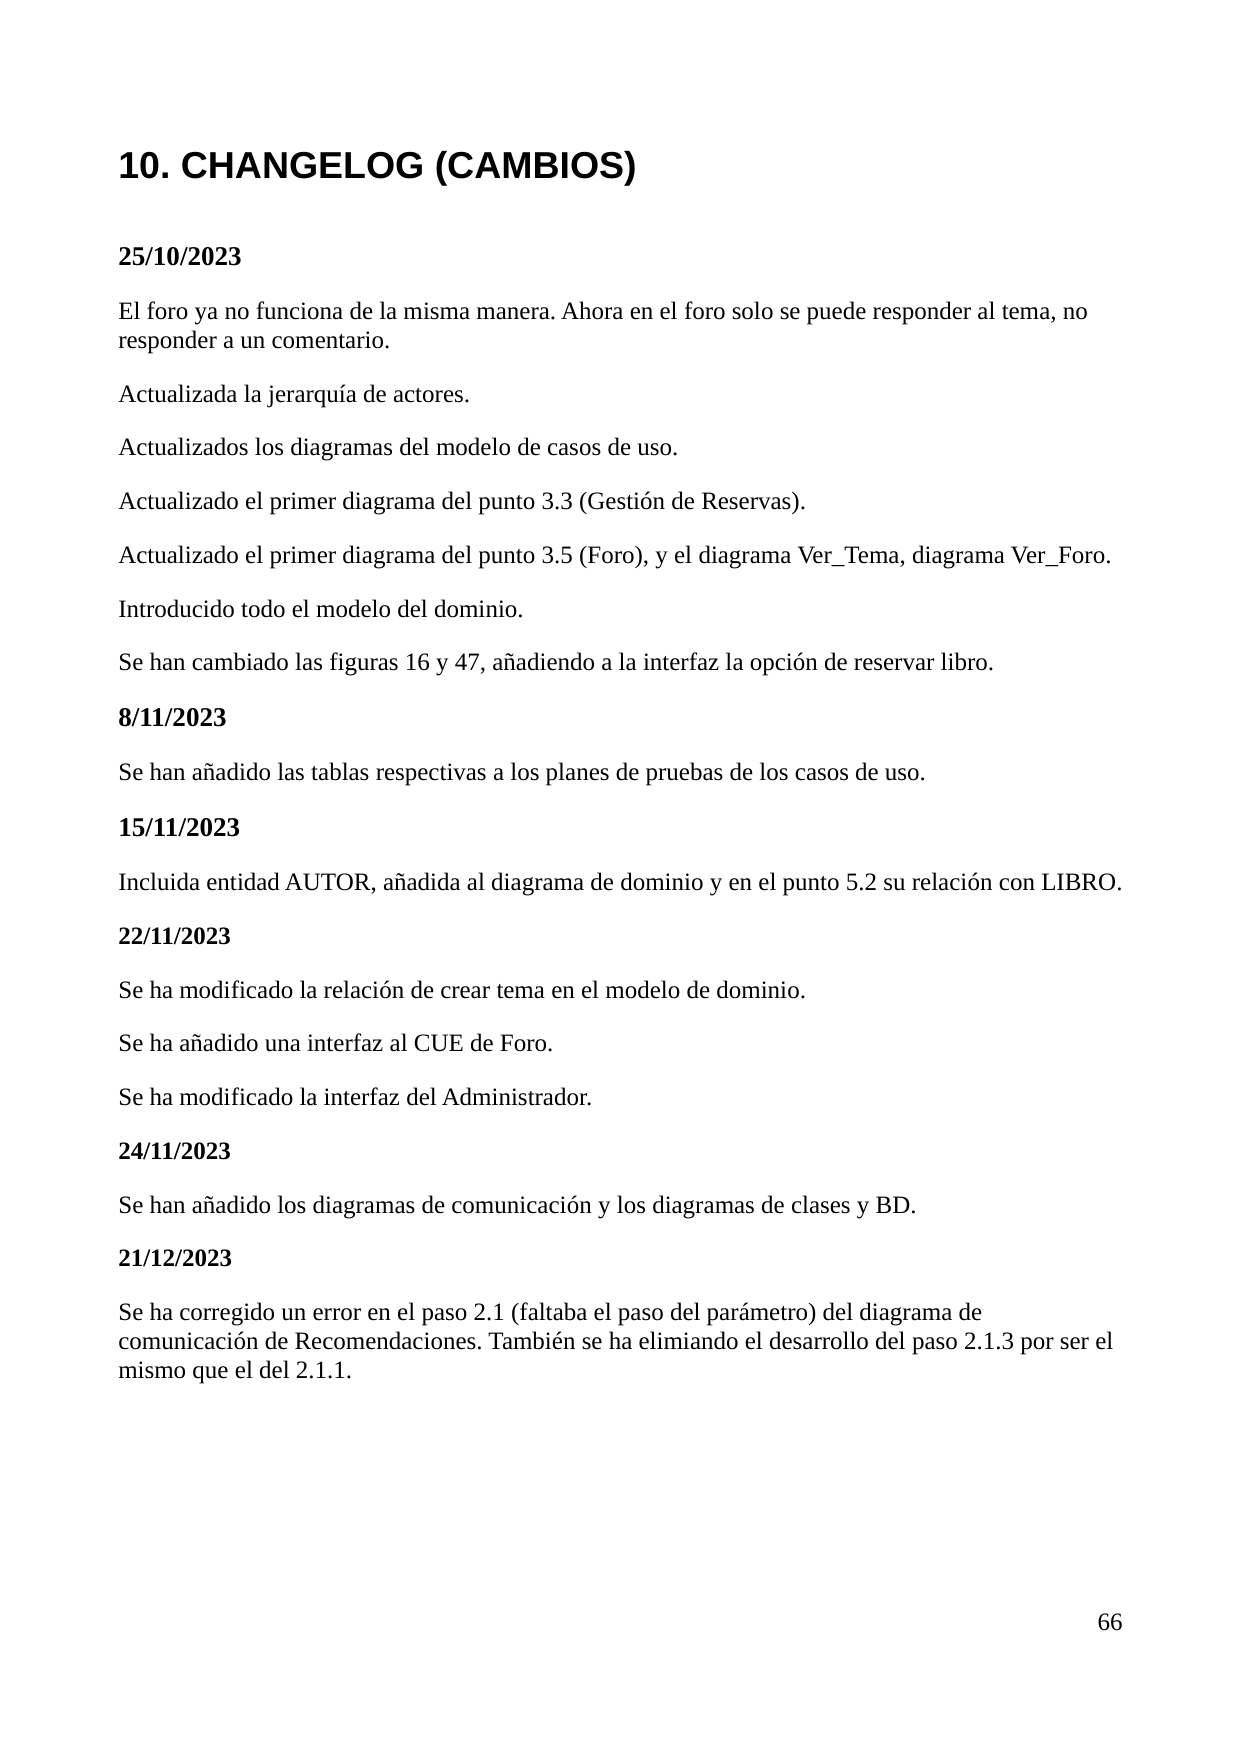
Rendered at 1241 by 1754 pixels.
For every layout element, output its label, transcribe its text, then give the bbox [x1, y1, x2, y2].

text Actualizados los diagramas del modelo de casos de uso. [118, 432, 1122, 461]
text Se ha corregido un error en el paso 2.1 (faltaba el paso del parámetro) del diagrama de comunicación de Recomendaciones. También se ha elimiando el desarrollo del paso 2.1.3 por ser el mismo que el del 2.1.1. [118, 1297, 1122, 1383]
text El foro ya no funciona de la misma manera. Ahora en el foro solo se puede responder al tema, no responder a un comentario. [118, 296, 1122, 354]
text Incluida entidad AUTOR, añadida al diagrama de dominio y en el punto 5.2 su relación con LIBRO. [118, 867, 1122, 896]
text Introducido todo el modelo del dominio. [118, 594, 1122, 622]
text 24/11/2023 [118, 1136, 1122, 1165]
text 22/11/2023 [118, 921, 1122, 950]
text Se ha modificado la interfaz del Administrador. [118, 1082, 1122, 1111]
text 21/12/2023 [118, 1243, 1122, 1272]
text Se han cambiado las figuras 16 y 47, añadiendo a la interfaz la opción de reservar libro. [118, 647, 1122, 676]
text Se han añadido los diagramas de comunicación y los diagramas de clases y BD. [118, 1190, 1122, 1218]
text 15/11/2023 [118, 811, 1122, 842]
text Se ha añadido una interfaz al CUE de Foro. [118, 1028, 1122, 1057]
text Se ha modificado la relación de crear tema en el modelo de dominio. [118, 975, 1122, 1003]
subtitle 10. CHANGELOG (CAMBIOS) [118, 143, 1122, 186]
text 25/10/2023 [118, 240, 1122, 271]
text Actualizado el primer diagrama del punto 3.5 (Foro), y el diagrama Ver_Tema, diagrama Ver_Foro. [118, 540, 1122, 569]
text Se han añadido las tablas respectivas a los planes de pruebas de los casos de uso. [118, 757, 1122, 786]
text Actualizado el primer diagrama del punto 3.3 (Gestión de Reservas). [118, 486, 1122, 515]
text Actualizada la jerarquía de actores. [118, 379, 1122, 407]
text 8/11/2023 [118, 701, 1122, 732]
